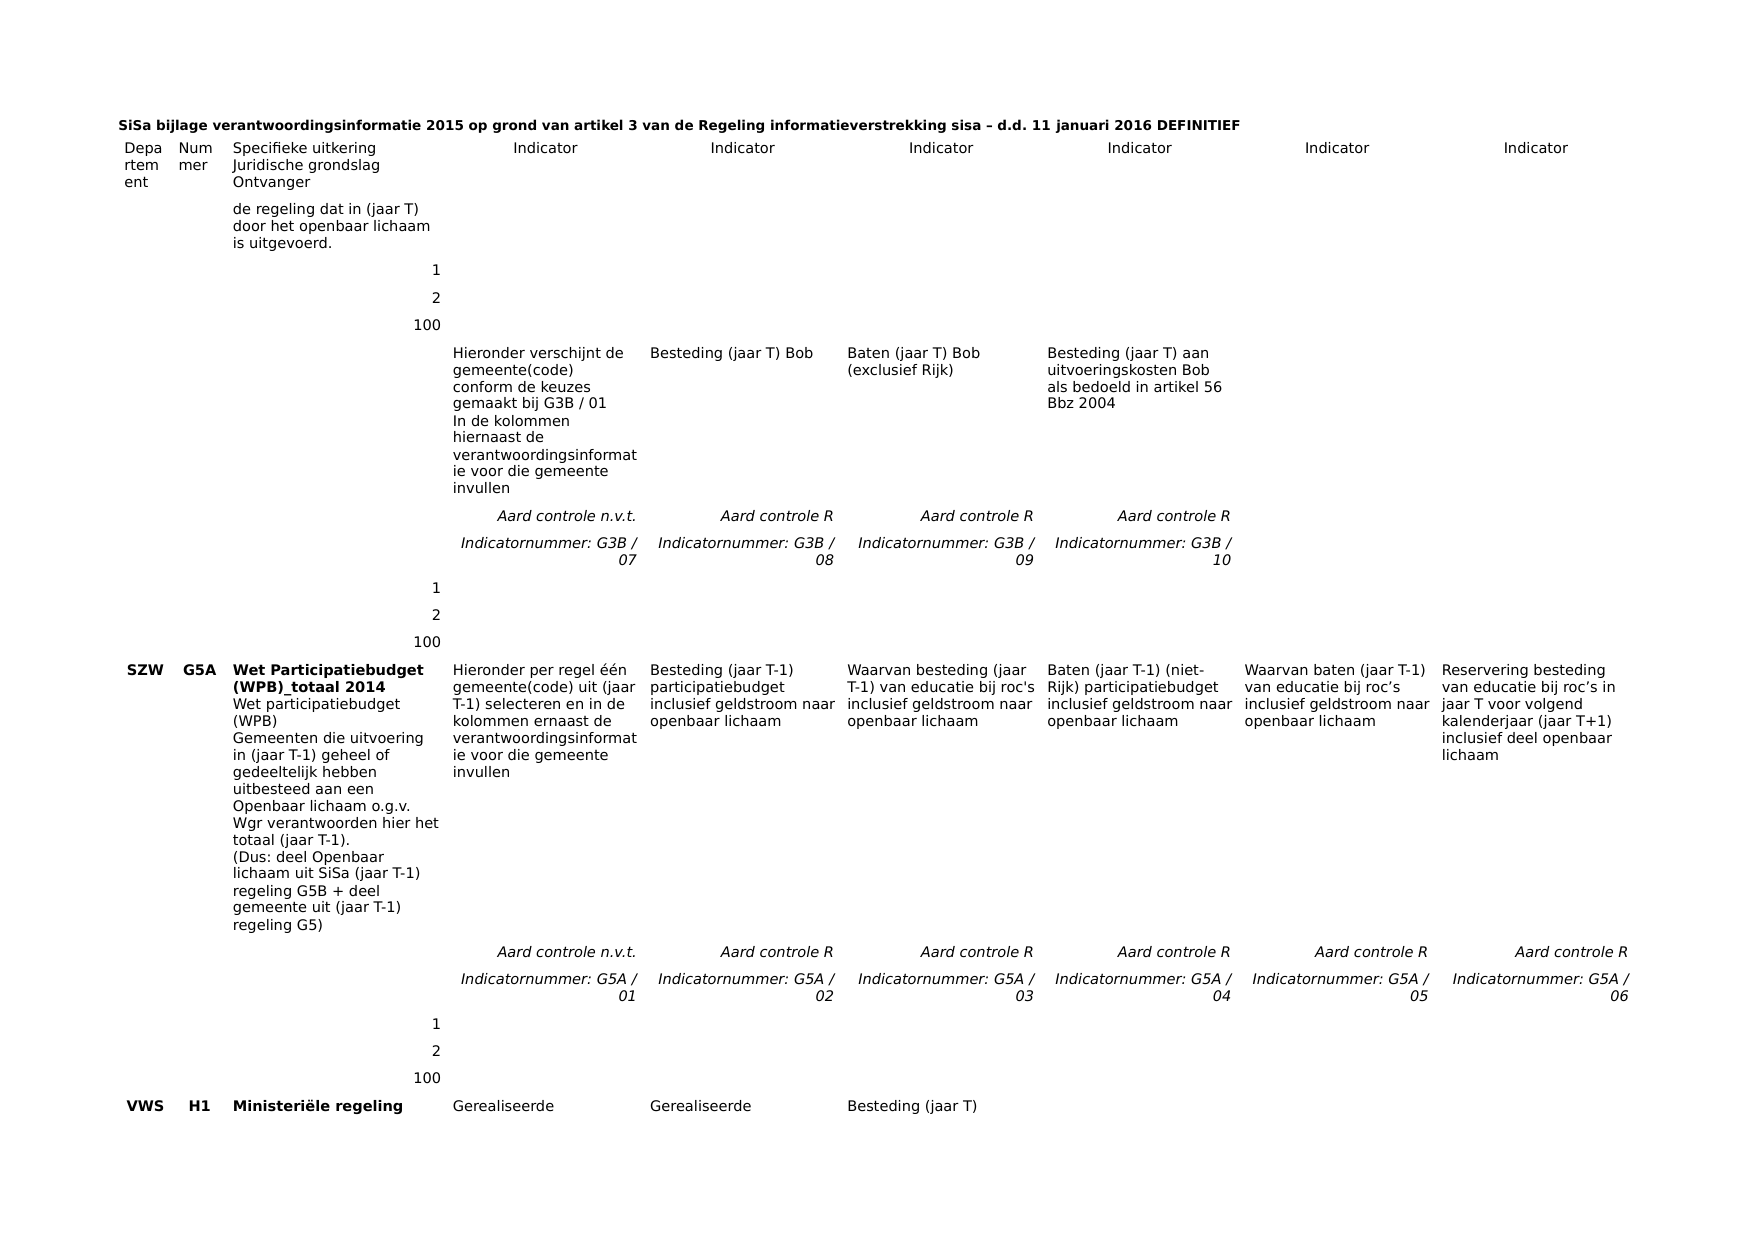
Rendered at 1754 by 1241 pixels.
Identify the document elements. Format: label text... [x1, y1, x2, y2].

table_cell 1 [227, 258, 446, 284]
table_cell [173, 575, 226, 601]
table_cell Aard controle R [842, 503, 1041, 529]
table_cell [1239, 313, 1435, 339]
table_cell H1 [173, 1093, 226, 1119]
table_cell [644, 313, 841, 339]
table_cell Nummer [173, 135, 226, 195]
table_cell [119, 1038, 172, 1064]
table_cell [1436, 503, 1635, 529]
table_cell [1436, 1093, 1635, 1119]
table_cell Aard controle R [1042, 503, 1238, 529]
table_cell [173, 313, 226, 339]
table_cell [1239, 340, 1435, 502]
table_cell [173, 630, 226, 656]
table_cell 2 [227, 602, 446, 628]
table_cell [842, 575, 1041, 601]
table_cell [842, 630, 1041, 656]
table_cell [1042, 313, 1238, 339]
table_cell [1436, 1011, 1635, 1037]
table_cell Aard controle R [644, 939, 841, 965]
table_cell [1239, 1011, 1435, 1037]
table_cell [1436, 1066, 1635, 1092]
table_cell Indicatornummer: G3B / 07 [447, 530, 643, 574]
table_cell [1239, 1093, 1435, 1119]
table_cell [1436, 630, 1635, 656]
table_cell [119, 602, 172, 628]
table_cell [119, 313, 172, 339]
table_cell [1042, 1011, 1238, 1037]
table_cell [644, 1011, 841, 1037]
table_cell [447, 1038, 643, 1064]
table_cell Specifieke uitkering Juridische grondslag Ontvanger [227, 135, 446, 195]
table_cell Waarvan besteding (jaar T-1) van educatie bij roc's inclusief geldstroom naar openbaar lichaam [842, 657, 1041, 938]
table_cell [842, 602, 1041, 628]
table_cell Aard controle R [1239, 939, 1435, 965]
table_cell [842, 1011, 1041, 1037]
table_cell Hieronder verschijnt de gemeente(code) conform de keuzes gemaakt bij G3B / 01 In de kolommen hiernaast de verantwoordingsinformatie voor die gemeente invullen [447, 340, 643, 502]
table_cell SZW [119, 657, 172, 938]
table_cell [1239, 1066, 1435, 1092]
table_cell [173, 258, 226, 284]
table_cell 2 [227, 285, 446, 311]
table_cell Indicator [842, 135, 1041, 195]
table_cell [1436, 196, 1635, 257]
table_cell [173, 966, 226, 1010]
table_cell [842, 258, 1041, 284]
table_cell [173, 530, 226, 574]
table_cell [447, 575, 643, 601]
table_cell [1239, 530, 1435, 574]
table_cell [1436, 602, 1635, 628]
table_cell [644, 602, 841, 628]
table_cell Hieronder per regel één gemeente(code) uit (jaar T-1) selecteren en in de kolommen ernaast de verantwoordingsinformatie voor die gemeente invullen [447, 657, 643, 938]
table_cell Indicatornummer: G3B / 09 [842, 530, 1041, 574]
table_cell [1042, 1066, 1238, 1092]
table_cell [119, 340, 172, 502]
table_cell G5A [173, 657, 226, 938]
table_cell [119, 575, 172, 601]
table_cell Besteding (jaar T) aan uitvoeringskosten Bob als bedoeld in artikel 56 Bbz 2004 [1042, 340, 1238, 502]
table_cell [173, 285, 226, 311]
table_cell [119, 503, 172, 529]
table_cell [173, 1011, 226, 1037]
table_cell [644, 575, 841, 601]
table_cell Gerealiseerde [447, 1093, 643, 1119]
table_cell Indicatornummer: G3B / 10 [1042, 530, 1238, 574]
table_cell Aard controle R [1042, 939, 1238, 965]
table_header SiSa bijlage verantwoordingsinformatie 2015 op grond van artikel 3 van de Regeling informatieverstrekking sisa – d.d. 11 januari 2016 DEFINITIEF [118, 118, 1636, 134]
table_cell 100 [227, 313, 446, 339]
table_cell [119, 1011, 172, 1037]
table_cell [119, 939, 172, 965]
table_cell [447, 196, 643, 257]
table_cell [1239, 258, 1435, 284]
table_cell [644, 196, 841, 257]
table_cell [1239, 503, 1435, 529]
table_cell [1042, 196, 1238, 257]
table_cell [1239, 630, 1435, 656]
table_cell [119, 258, 172, 284]
table_cell Indicator [447, 135, 643, 195]
table_cell [1239, 196, 1435, 257]
table_cell [447, 630, 643, 656]
table_cell Indicatornummer: G3B / 08 [644, 530, 841, 574]
table_cell [227, 340, 446, 502]
table_cell 100 [227, 1066, 446, 1092]
table_cell [1042, 630, 1238, 656]
table_cell Indicatornummer: G5A / 06 [1436, 966, 1635, 1010]
table_cell [1436, 340, 1635, 502]
table_cell Indicator [1436, 135, 1635, 195]
table_cell [227, 966, 446, 1010]
table_cell [1239, 602, 1435, 628]
table_cell [1239, 1038, 1435, 1064]
table_cell [173, 939, 226, 965]
table_cell [447, 285, 643, 311]
table_cell [1436, 285, 1635, 311]
table_cell [1436, 530, 1635, 574]
table_cell Aard controle R [842, 939, 1041, 965]
table_cell Waarvan baten (jaar T-1) van educatie bij roc’s inclusief geldstroom naar openbaar lichaam [1239, 657, 1435, 938]
table_cell [1042, 258, 1238, 284]
table_cell [227, 503, 446, 529]
table_cell Wet Participatiebudget (WPB)_totaal 2014 Wet participatiebudget (WPB) Gemeenten die uitvoering in (jaar T-1) geheel of gedeeltelijk hebben uitbesteed aan een Openbaar lichaam o.g.v. Wgr verantwoorden hier het totaal (jaar T-1). (Dus: deel Openbaar lichaam uit SiSa (jaar T-1) regeling G5B + deel gemeente uit (jaar T-1) regeling G5) [227, 657, 446, 938]
table_cell [1436, 575, 1635, 601]
table_cell [173, 503, 226, 529]
table_cell [644, 1066, 841, 1092]
table_cell Indicator [1042, 135, 1238, 195]
table_cell [842, 1038, 1041, 1064]
table_cell Indicatornummer: G5A / 01 [447, 966, 643, 1010]
table_cell Departement [119, 135, 172, 195]
table_cell Ministeriële regeling [227, 1093, 446, 1119]
table_cell Aard controle R [644, 503, 841, 529]
table_cell VWS [119, 1093, 172, 1119]
table_cell [644, 630, 841, 656]
table_cell [1042, 285, 1238, 311]
table_cell Gerealiseerde [644, 1093, 841, 1119]
table_cell 1 [227, 575, 446, 601]
table_cell 1 [227, 1011, 446, 1037]
table_cell de regeling dat in (jaar T) door het openbaar lichaam is uitgevoerd. [227, 196, 446, 257]
table_cell Baten (jaar T) Bob (exclusief Rijk) [842, 340, 1041, 502]
table_cell [447, 1011, 643, 1037]
table_cell Indicatornummer: G5A / 02 [644, 966, 841, 1010]
table_cell [119, 966, 172, 1010]
table_cell [173, 340, 226, 502]
table_cell [644, 285, 841, 311]
table_cell [842, 1066, 1041, 1092]
table_cell [1436, 258, 1635, 284]
table_cell [447, 1066, 643, 1092]
table_cell [119, 196, 172, 257]
table_cell [119, 530, 172, 574]
table_cell [1239, 285, 1435, 311]
table_cell Indicatornummer: G5A / 04 [1042, 966, 1238, 1010]
table_cell [1042, 602, 1238, 628]
table_cell [173, 1066, 226, 1092]
table_cell [227, 530, 446, 574]
table_cell Baten (jaar T-1) (niet-Rijk) participatiebudget inclusief geldstroom naar openbaar lichaam [1042, 657, 1238, 938]
table_cell [447, 602, 643, 628]
table_cell Aard controle n.v.t. [447, 503, 643, 529]
table_cell [173, 1038, 226, 1064]
table_cell 2 [227, 1038, 446, 1064]
table_cell Besteding (jaar T-1) participatiebudget inclusief geldstroom naar openbaar lichaam [644, 657, 841, 938]
table_cell [1042, 1038, 1238, 1064]
table_cell Besteding (jaar T) [842, 1093, 1041, 1119]
table_cell [173, 602, 226, 628]
table_cell Indicator [644, 135, 841, 195]
table_cell Besteding (jaar T) Bob [644, 340, 841, 502]
table_cell Indicator [1239, 135, 1435, 195]
table_cell [842, 196, 1041, 257]
table_cell Indicatornummer: G5A / 05 [1239, 966, 1435, 1010]
table_cell Indicatornummer: G5A / 03 [842, 966, 1041, 1010]
table_cell [119, 285, 172, 311]
table_cell Aard controle n.v.t. [447, 939, 643, 965]
table_cell [447, 313, 643, 339]
table_cell [644, 1038, 841, 1064]
table_cell [842, 313, 1041, 339]
table_cell Reservering besteding van educatie bij roc’s in jaar T voor volgend kalenderjaar (jaar T+1) inclusief deel openbaar lichaam [1436, 657, 1635, 938]
table_cell Aard controle R [1436, 939, 1635, 965]
table_cell [119, 1066, 172, 1092]
table_cell [1436, 313, 1635, 339]
table_cell [447, 258, 643, 284]
table_cell 100 [227, 630, 446, 656]
table_cell [173, 196, 226, 257]
table_cell [644, 258, 841, 284]
table_cell [119, 630, 172, 656]
table_cell [1239, 575, 1435, 601]
table_cell [227, 939, 446, 965]
table_cell [842, 285, 1041, 311]
table_cell [1436, 1038, 1635, 1064]
table_cell [1042, 1093, 1238, 1119]
table_cell [1042, 575, 1238, 601]
